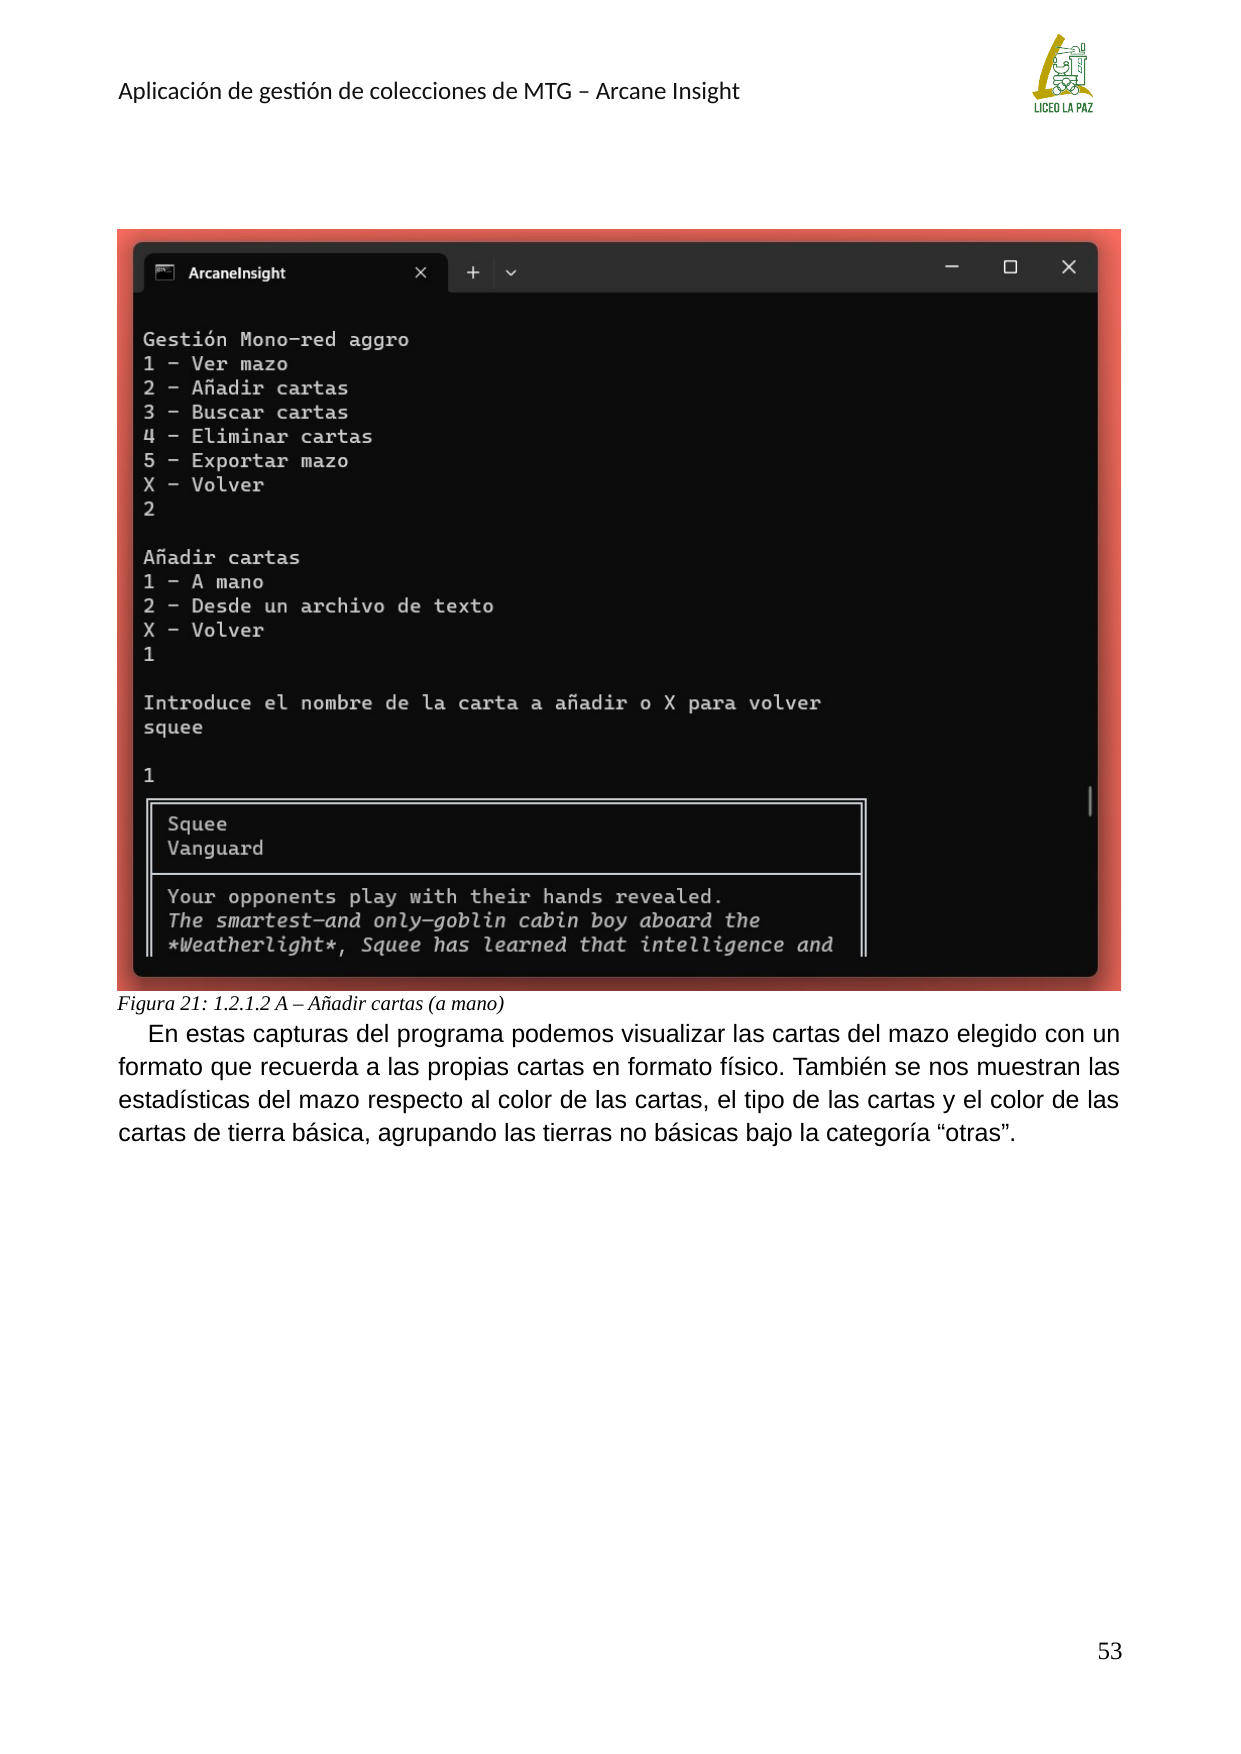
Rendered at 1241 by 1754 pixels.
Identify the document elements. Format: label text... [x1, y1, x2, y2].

text Figura 21: 1.2.1.2 A – Añadir cartas (a mano) [117, 991, 1121, 1014]
picture [117, 229, 1122, 991]
text En estas capturas del programa podemos visualizar las cartas del mazo elegido con un formato que recuerda a las propias cartas en formato físico. También se nos muestran las estadísticas del mazo respecto al color de las cartas, el tipo de las cartas y el color de las cartas de tierra básica, agrupando las tierras no básicas bajo la categoría “otras”. [118, 991, 1122, 1147]
text [118, 204, 1122, 229]
picture [1025, 26, 1100, 121]
